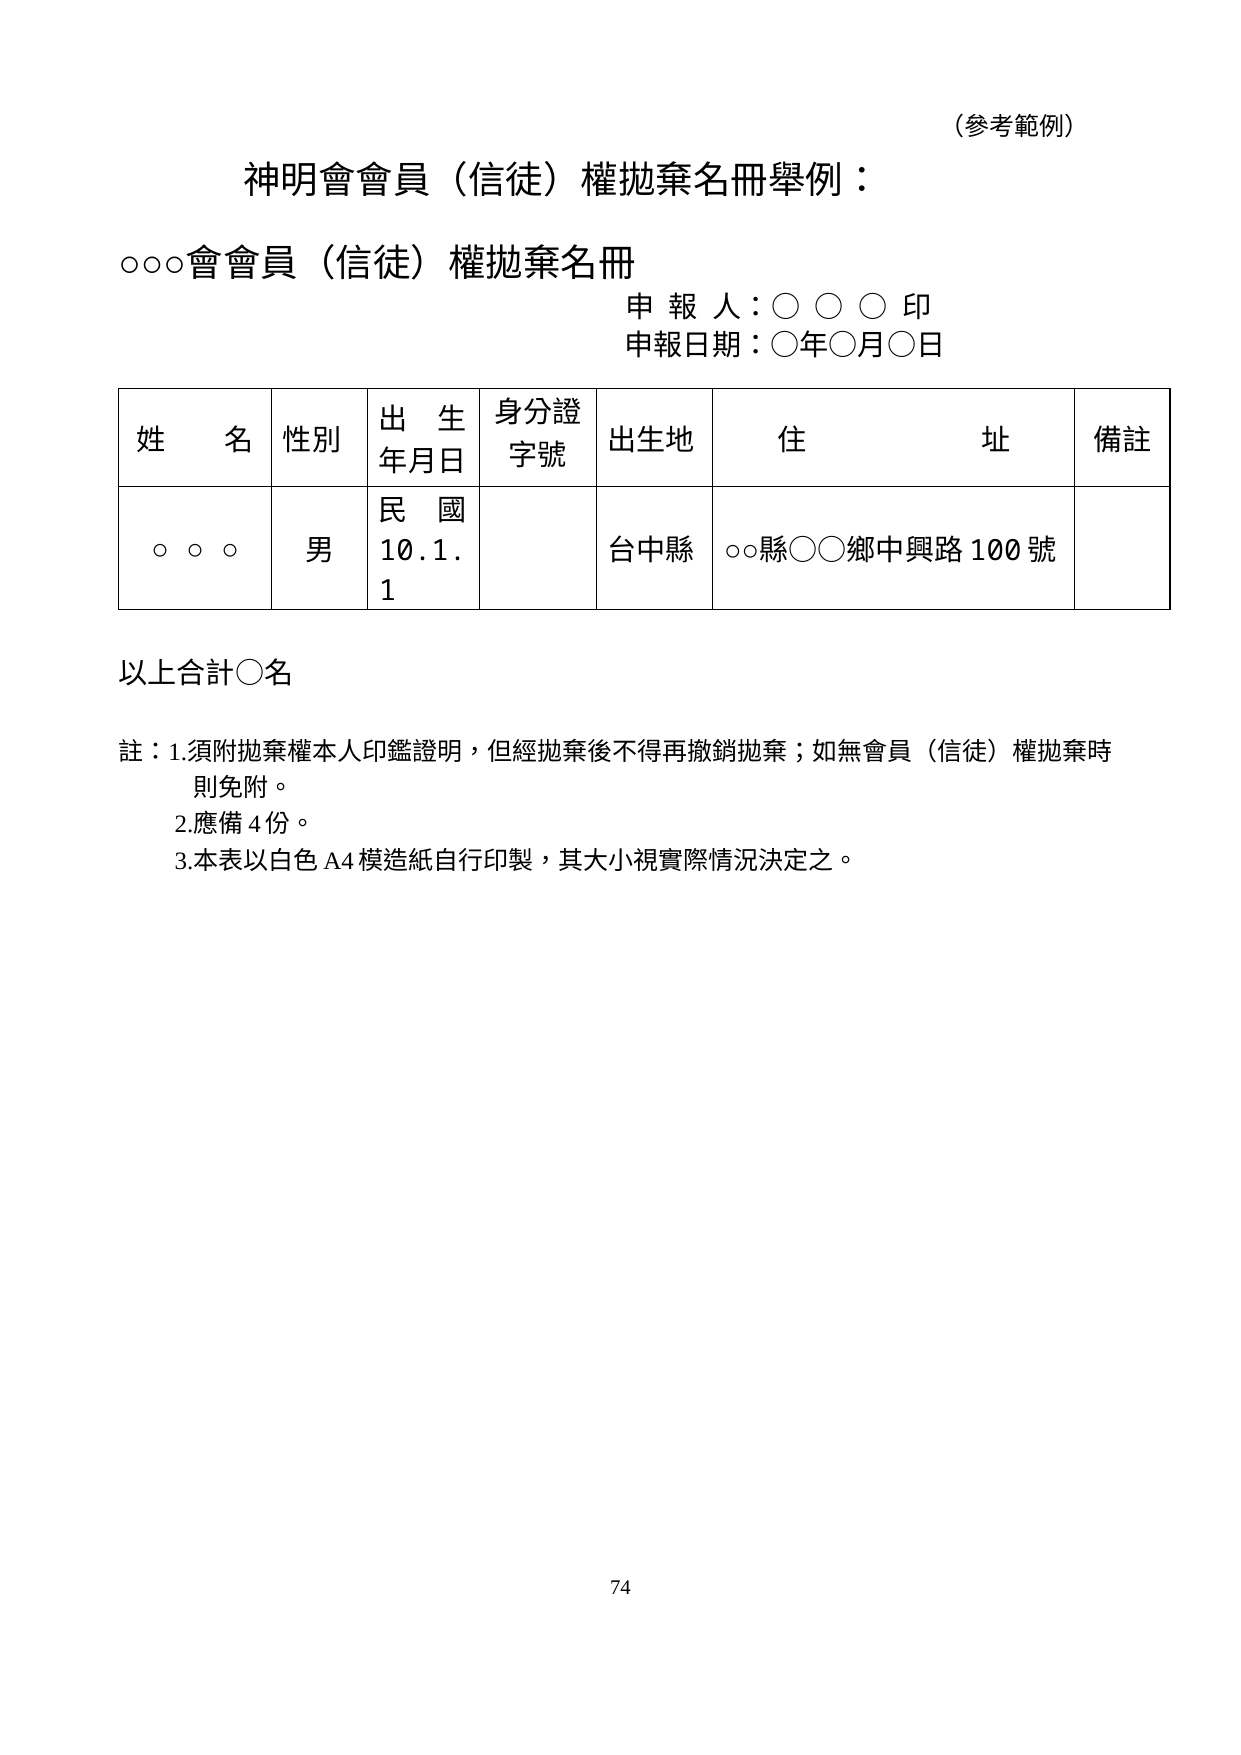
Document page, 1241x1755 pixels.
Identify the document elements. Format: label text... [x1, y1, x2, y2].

text 以上合計○名 [118, 649, 1122, 692]
table_cell 民 國 10.1.1 [368, 487, 479, 609]
table_cell 男 [272, 487, 367, 609]
table_header 身分證字號 [480, 389, 596, 486]
text 2.應備4份。 [156, 804, 1122, 840]
table_header 出 生 年月日 [368, 389, 479, 486]
table_cell [1075, 487, 1169, 609]
table_header 住 址 [713, 389, 1074, 486]
table_cell [480, 487, 596, 609]
text 3.本表以白色A4模造紙自行印製，其大小視實際情況決定之。 [156, 840, 1122, 876]
text 申 報 人：○ ○ ○ 印 申報日期：○年○月○日 [624, 287, 1122, 362]
table_header 備註 [1075, 389, 1169, 486]
text 註：1.須附拋棄權本人印鑑證明，但經拋棄後不得再撤銷拋棄；如無會員（信徒）權拋棄時則免附。 [118, 731, 1122, 804]
table_cell ○○縣○○鄉中興路100號 [713, 487, 1074, 609]
table_header 姓 名 [119, 389, 271, 486]
table_header 出生地 [597, 389, 712, 486]
text 神明會會員（信徒）權拋棄名冊舉例： [118, 150, 1122, 204]
text （參考範例） [939, 107, 1116, 143]
table_header 性別 [272, 389, 367, 486]
table_cell 台中縣 [597, 487, 712, 609]
table_cell ○ ○ ○ [119, 487, 271, 609]
text ○○○會會員（信徒）權拋棄名冊 [118, 233, 1122, 287]
